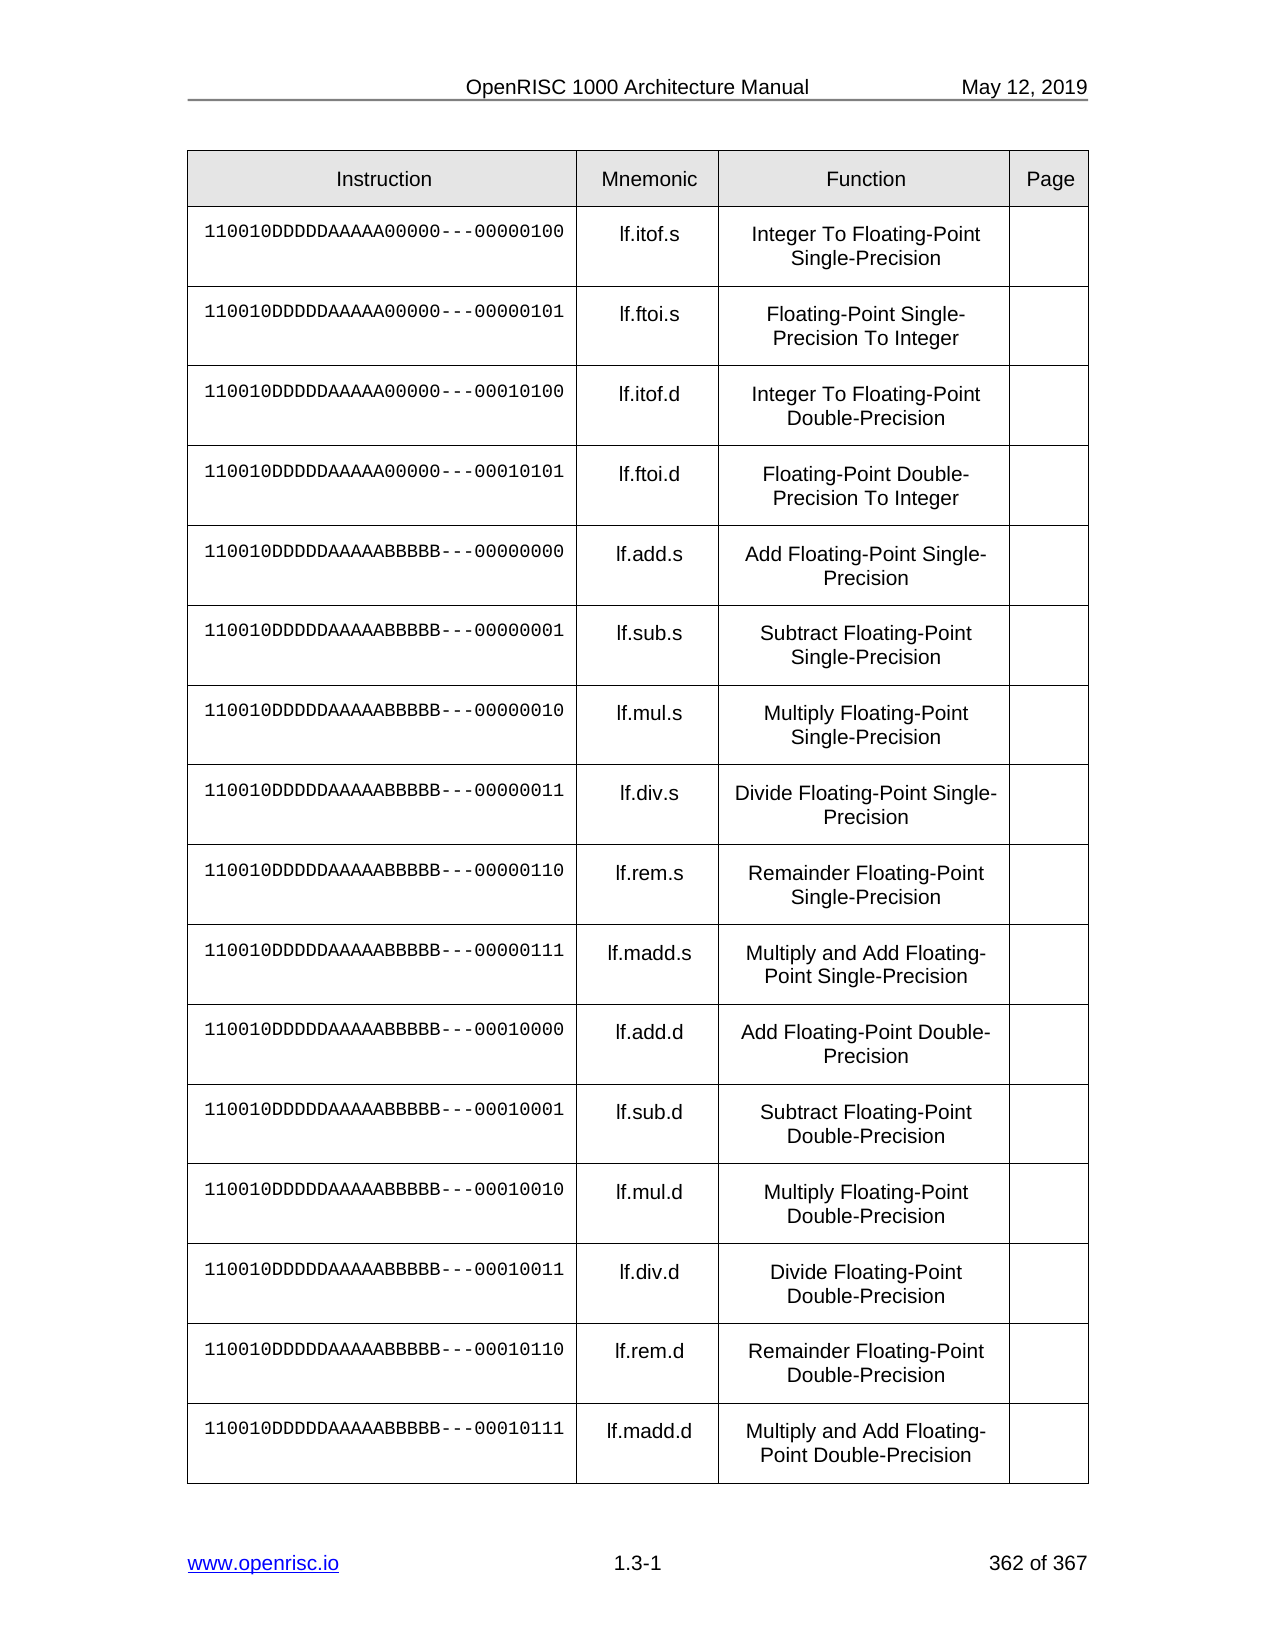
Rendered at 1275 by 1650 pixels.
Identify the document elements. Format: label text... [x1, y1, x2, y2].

table_cell lf.div.d [577, 1244, 718, 1323]
table_cell lf.add.d [577, 1005, 718, 1083]
table_cell Floating-Point Single-Precision To Integer [719, 287, 1009, 365]
table_cell [1010, 287, 1088, 365]
table_cell [1010, 1404, 1088, 1482]
table_cell lf.ftoi.d [577, 446, 718, 525]
table_header Instruction [188, 151, 576, 206]
table_cell 110010DDDDDAAAAABBBBB---00010110 [188, 1324, 576, 1403]
table_cell 110010DDDDDAAAAABBBBB---00000011 [188, 765, 576, 844]
table_cell [1010, 1085, 1088, 1163]
table_cell 110010DDDDDAAAAABBBBB---00010011 [188, 1244, 576, 1323]
table_cell Multiply Floating-Point Single-Precision [719, 686, 1009, 764]
table_cell 110010DDDDDAAAAABBBBB---00010111 [188, 1404, 576, 1482]
table_cell lf.madd.s [577, 925, 718, 1004]
table_cell [1010, 1005, 1088, 1083]
table_cell 110010DDDDDAAAAABBBBB---00000010 [188, 686, 576, 764]
table_cell [1010, 526, 1088, 605]
table_cell 110010DDDDDAAAAA00000---00000101 [188, 287, 576, 365]
table_cell [1010, 1164, 1088, 1243]
table_cell 110010DDDDDAAAAABBBBB---00000111 [188, 925, 576, 1004]
table_cell [1010, 207, 1088, 286]
table_cell Floating-Point Double-Precision To Integer [719, 446, 1009, 525]
table_cell lf.itof.d [577, 366, 718, 445]
table_cell lf.rem.d [577, 1324, 718, 1403]
table_cell 110010DDDDDAAAAA00000---00000100 [188, 207, 576, 286]
table_cell Remainder Floating-Point Double-Precision [719, 1324, 1009, 1403]
table_cell lf.itof.s [577, 207, 718, 286]
table_cell [1010, 925, 1088, 1004]
table_cell [1010, 686, 1088, 764]
table_cell Subtract Floating-Point Single-Precision [719, 606, 1009, 684]
table_cell lf.madd.d [577, 1404, 718, 1482]
table_cell 110010DDDDDAAAAA00000---00010101 [188, 446, 576, 525]
table_cell Divide Floating-Point Double-Precision [719, 1244, 1009, 1323]
table_cell lf.sub.d [577, 1085, 718, 1163]
table_cell Add Floating-Point Double-Precision [719, 1005, 1009, 1083]
table_cell lf.mul.d [577, 1164, 718, 1243]
table_cell [1010, 446, 1088, 525]
table_cell Multiply and Add Floating-Point Double-Precision [719, 1404, 1009, 1482]
table_cell 110010DDDDDAAAAABBBBB---00000000 [188, 526, 576, 605]
table_cell Multiply and Add Floating-Point Single-Precision [719, 925, 1009, 1004]
table_header Mnemonic [577, 151, 718, 206]
table_cell [1010, 1244, 1088, 1323]
table_cell [1010, 765, 1088, 844]
table_cell lf.ftoi.s [577, 287, 718, 365]
table_cell Multiply Floating-Point Double-Precision [719, 1164, 1009, 1243]
table_cell Integer To Floating-Point Double-Precision [719, 366, 1009, 445]
table_cell [1010, 606, 1088, 684]
table_cell 110010DDDDDAAAAABBBBB---00010001 [188, 1085, 576, 1163]
table_cell [1010, 1324, 1088, 1403]
table_cell lf.sub.s [577, 606, 718, 684]
table_cell Divide Floating-Point Single-Precision [719, 765, 1009, 844]
table_cell 110010DDDDDAAAAABBBBB---00010000 [188, 1005, 576, 1083]
table_cell lf.div.s [577, 765, 718, 844]
table_cell 110010DDDDDAAAAABBBBB---00010010 [188, 1164, 576, 1243]
table_header Function [719, 151, 1009, 206]
table_header Page [1010, 151, 1088, 206]
table_cell [1010, 845, 1088, 924]
table_cell 110010DDDDDAAAAA00000---00010100 [188, 366, 576, 445]
table_cell [1010, 366, 1088, 445]
table_cell Add Floating-Point Single-Precision [719, 526, 1009, 605]
table_cell Remainder Floating-Point Single-Precision [719, 845, 1009, 924]
table_cell 110010DDDDDAAAAABBBBB---00000001 [188, 606, 576, 684]
table_cell lf.mul.s [577, 686, 718, 764]
table_cell 110010DDDDDAAAAABBBBB---00000110 [188, 845, 576, 924]
table_cell lf.add.s [577, 526, 718, 605]
table_cell Subtract Floating-Point Double-Precision [719, 1085, 1009, 1163]
table_cell lf.rem.s [577, 845, 718, 924]
table_cell Integer To Floating-Point Single-Precision [719, 207, 1009, 286]
